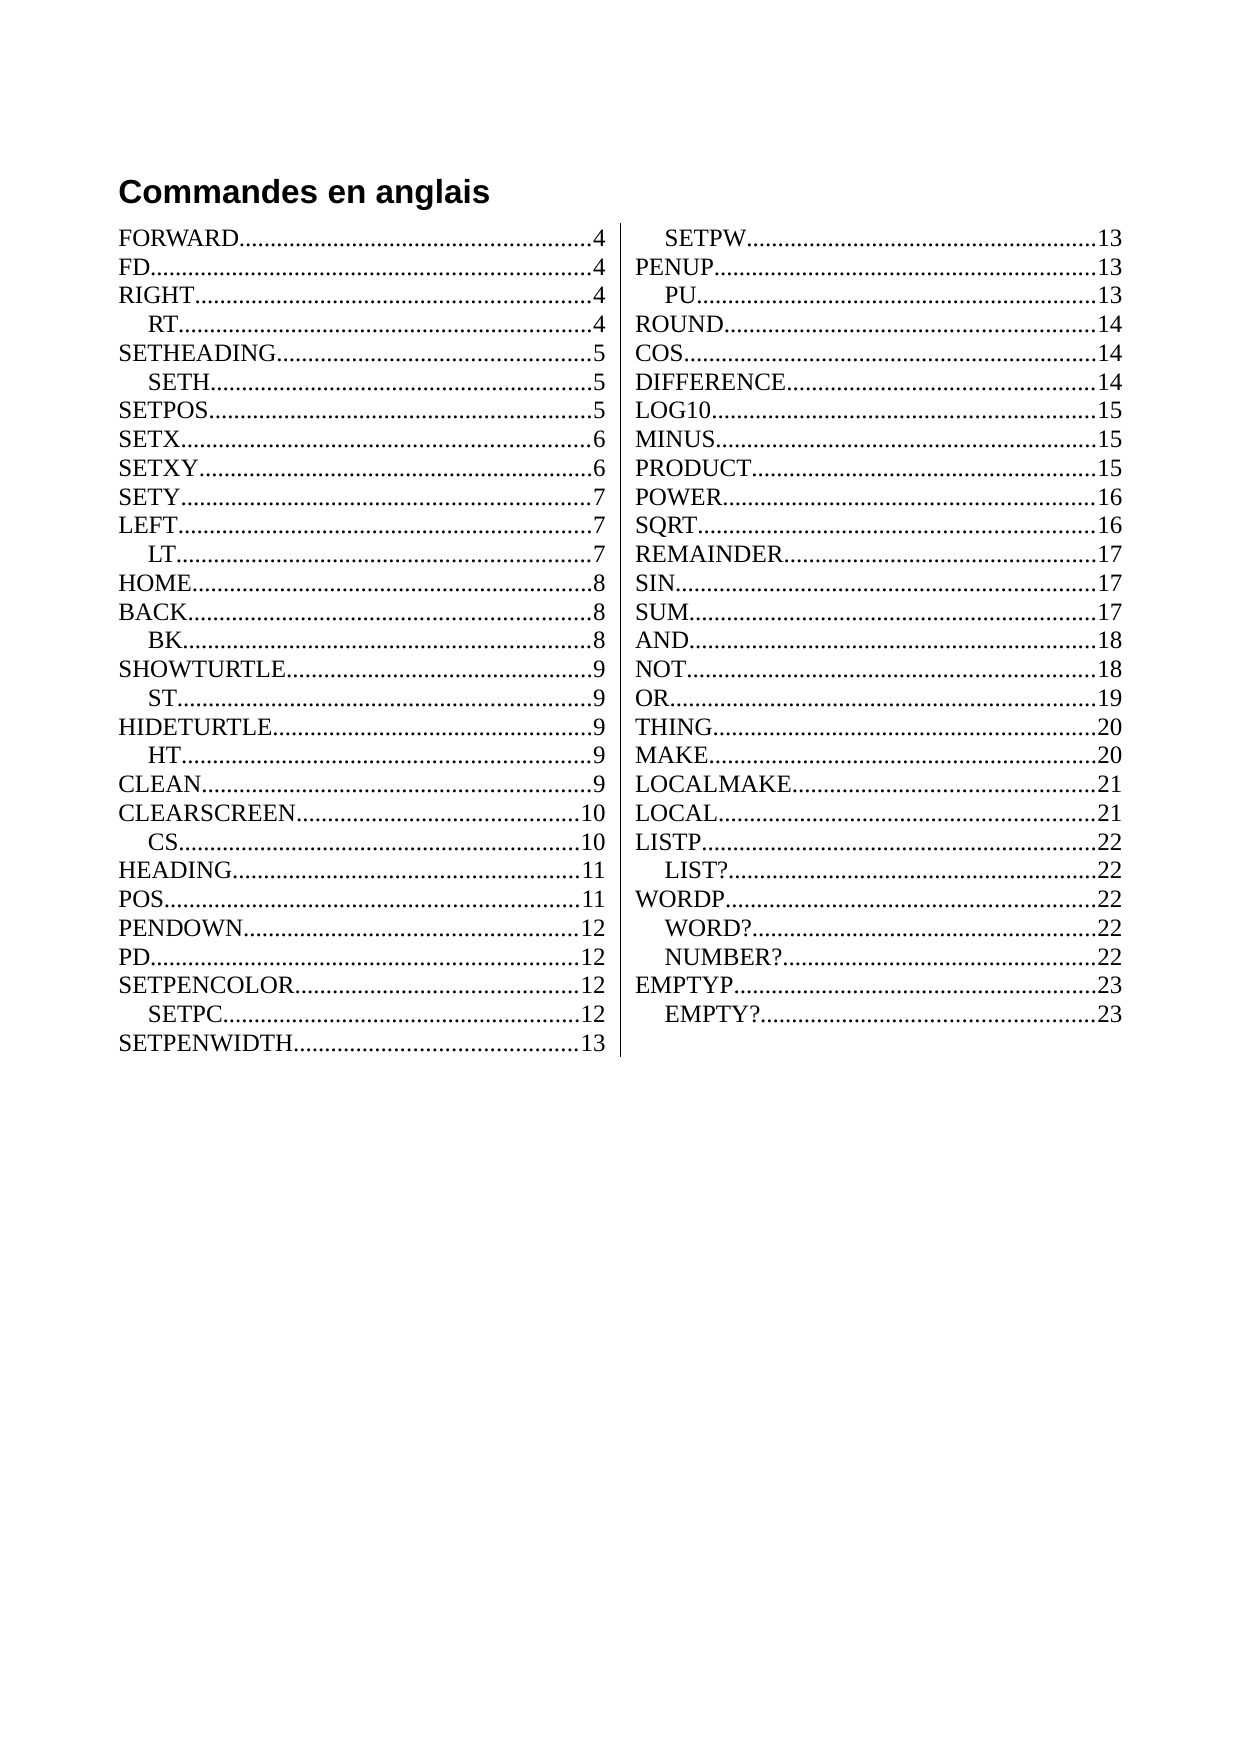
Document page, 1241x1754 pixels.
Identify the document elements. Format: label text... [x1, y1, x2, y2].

text COS 14 [635, 338, 1122, 367]
text PENUP 13 [635, 252, 1122, 280]
text PENDOWN 12 [118, 913, 605, 942]
text HIDETURTLE 9 [118, 712, 605, 740]
text ST 9 [148, 683, 605, 712]
text BACK 8 [118, 597, 605, 625]
text LOCALMAKE 21 [635, 769, 1122, 798]
text PU 13 [664, 280, 1122, 309]
text WORD? 22 [664, 913, 1122, 942]
text RT 4 [148, 309, 605, 338]
text SETXY 6 [118, 453, 605, 482]
text SETY 7 [118, 482, 605, 510]
text ROUND 14 [635, 309, 1122, 338]
text MAKE 20 [635, 740, 1122, 769]
text REMAINDER 17 [635, 539, 1122, 568]
text NUMBER? 22 [664, 942, 1122, 970]
text SETPOS 5 [118, 395, 605, 424]
text CS 10 [148, 827, 605, 855]
text MINUS 15 [635, 424, 1122, 453]
text HT 9 [148, 740, 605, 769]
text SETPC 12 [148, 999, 605, 1028]
text PRODUCT 15 [635, 453, 1122, 482]
text SETX 6 [118, 424, 605, 453]
text LISTP 22 [635, 827, 1122, 855]
text BK 8 [148, 625, 605, 654]
text HOME 8 [118, 568, 605, 597]
text POWER 16 [635, 482, 1122, 510]
text LOG10 15 [635, 395, 1122, 424]
text LEFT 7 [118, 510, 605, 539]
text SETH 5 [148, 367, 605, 395]
text OR 19 [635, 683, 1122, 712]
text POS 11 [118, 884, 605, 913]
text LT 7 [148, 539, 605, 568]
text SHOWTURTLE 9 [118, 654, 605, 683]
text DIFFERENCE 14 [635, 367, 1122, 395]
text EMPTYP 23 [635, 970, 1122, 999]
text CLEAN 9 [118, 769, 605, 798]
text SETPENWIDTH 13 [118, 1028, 605, 1057]
text SETPENCOLOR 12 [118, 970, 605, 999]
text CLEARSCREEN 10 [118, 798, 605, 827]
text SETHEADING 5 [118, 338, 605, 367]
text LOCAL 21 [635, 798, 1122, 827]
text SUM 17 [635, 597, 1122, 625]
text LIST? 22 [664, 855, 1122, 884]
text SQRT 16 [635, 510, 1122, 539]
text SIN 17 [635, 568, 1122, 597]
subtitle Commandes en anglais [118, 172, 1122, 210]
text FD 4 [118, 252, 605, 280]
text RIGHT 4 [118, 280, 605, 309]
text NOT 18 [635, 654, 1122, 683]
text EMPTY? 23 [664, 999, 1122, 1028]
text AND 18 [635, 625, 1122, 654]
text FORWARD 4 [118, 223, 605, 252]
text THING 20 [635, 712, 1122, 740]
text WORDP 22 [635, 884, 1122, 913]
text PD 12 [118, 942, 605, 970]
text HEADING 11 [118, 855, 605, 884]
text SETPW 13 [664, 223, 1122, 252]
